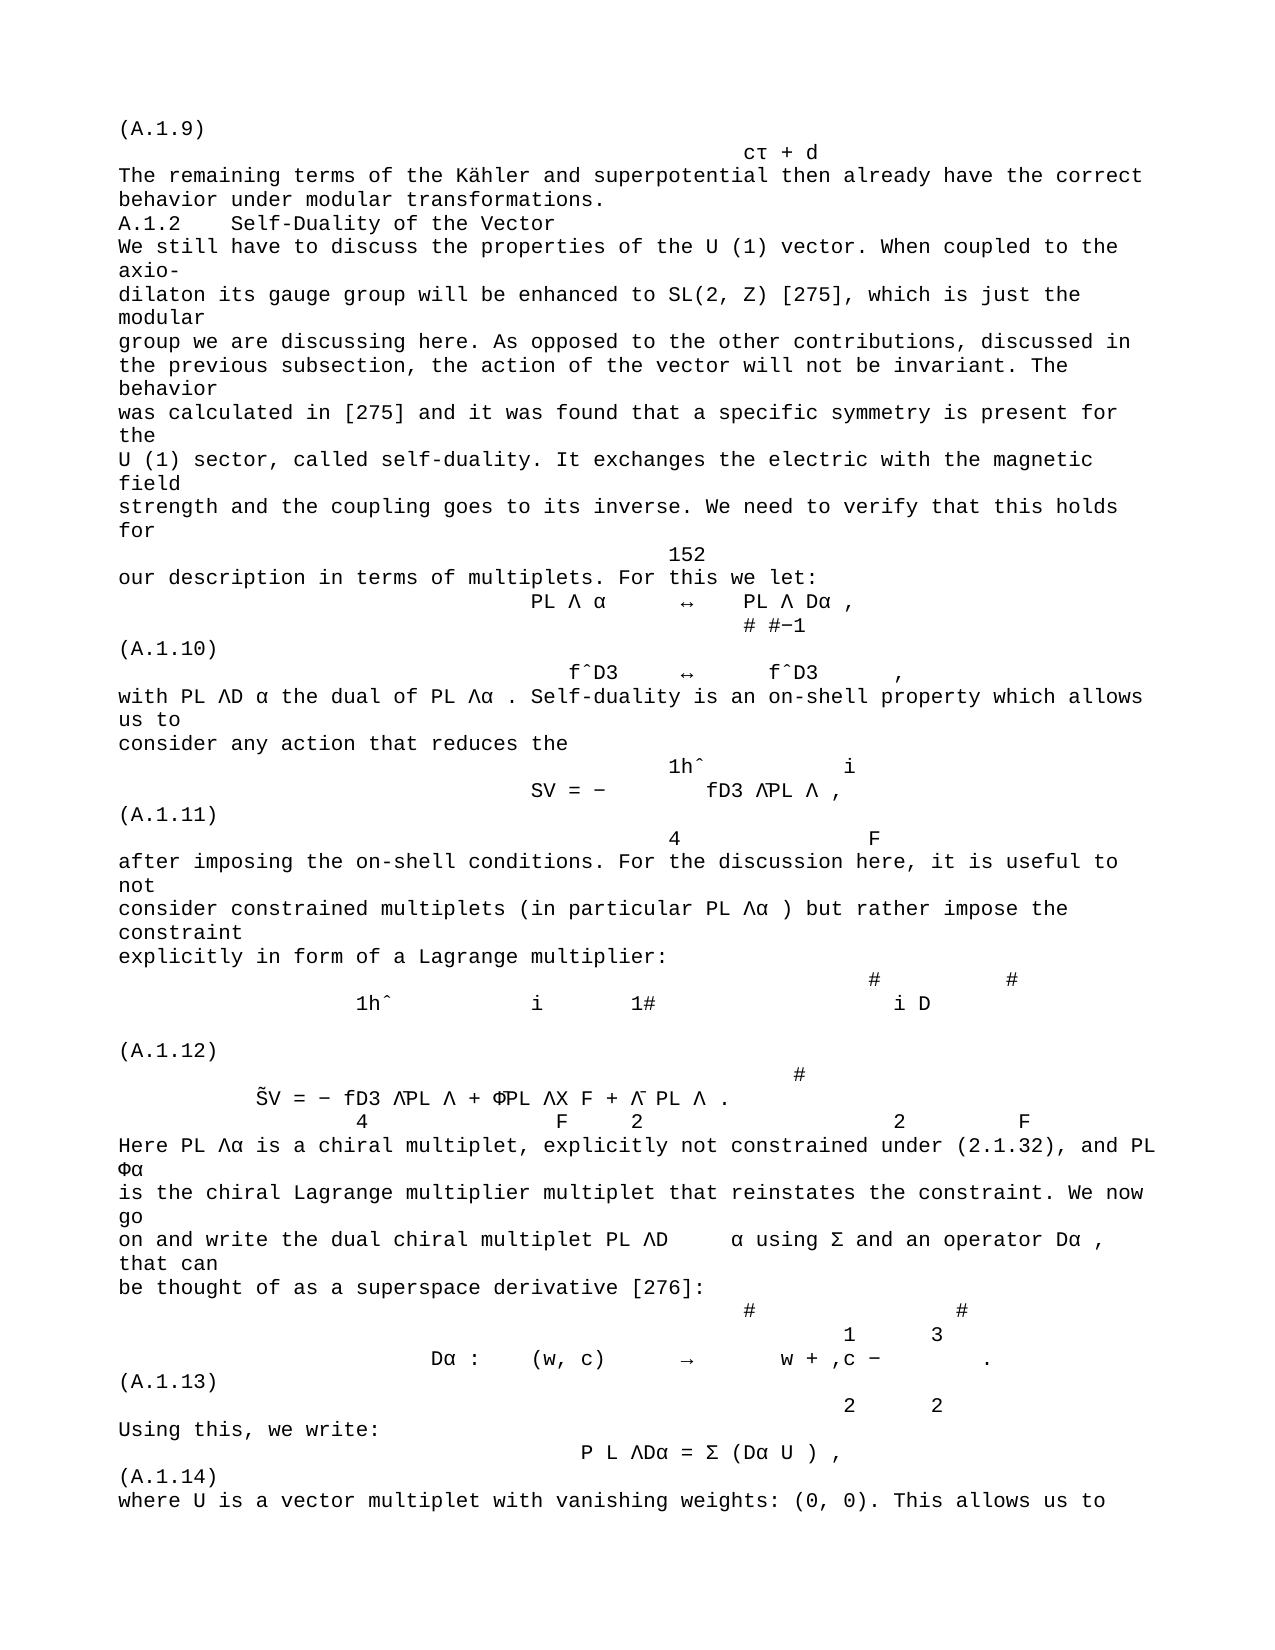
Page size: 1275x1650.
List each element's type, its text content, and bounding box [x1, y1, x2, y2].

text strength and the coupling goes to its inverse. We need to verify that this holds for [118, 496, 1157, 544]
text our description in terms of multiplets. For this we let: [118, 567, 1157, 591]
text Using this, we write: [118, 1419, 1157, 1442]
text the previous subsection, the action of the vector will not be invariant. The behavior [118, 354, 1157, 402]
text consider any action that reduces the [118, 733, 1157, 757]
text # # [118, 969, 1157, 993]
text (A.1.9) [118, 118, 1157, 142]
text 1 3 [118, 1324, 1157, 1348]
text 1hˆ i [118, 757, 1157, 780]
text with PL ΛD α the dual of PL Λα . Self-duality is an on-shell property which allows us to [118, 686, 1157, 733]
text 4 F [118, 827, 1157, 851]
text P L ΛDα = Σ (Dα U ) , (A.1.14) [118, 1442, 1157, 1489]
text # #−1 (A.1.10) [118, 615, 1157, 662]
text behavior under modular transformations. [118, 189, 1157, 213]
text on and write the dual chiral multiplet PL ΛD α using Σ and an operator Dα , that can [118, 1229, 1157, 1277]
text 152 [118, 544, 1157, 567]
text after imposing the on-shell conditions. For the discussion here, it is useful to not [118, 851, 1157, 898]
text The remaining terms of the Kähler and superpotential then already have the correct [118, 165, 1157, 189]
text # [118, 1064, 1157, 1088]
text 4 F 2 2 F [118, 1111, 1157, 1135]
text was calculated in [275] and it was found that a specific symmetry is present for the [118, 402, 1157, 449]
text Dα : (w, c) → w + ,c − . (A.1.13) [118, 1348, 1157, 1395]
text 2 2 [118, 1395, 1157, 1419]
text fˆD3 ↔ fˆD3 , [118, 662, 1157, 686]
text be thought of as a superspace derivative [276]: [118, 1277, 1157, 1300]
text (A.1.12) [118, 1017, 1157, 1064]
text explicitly in form of a Lagrange multiplier: [118, 946, 1157, 969]
text cτ + d [118, 142, 1157, 165]
text # # [118, 1300, 1157, 1324]
text U (1) sector, called self-duality. It exchanges the electric with the magnetic field [118, 449, 1157, 496]
text group we are discussing here. As opposed to the other contributions, discussed in [118, 331, 1157, 354]
text consider constrained multiplets (in particular PL Λα ) but rather impose the constraint [118, 898, 1157, 946]
text 1hˆ i 1# i D [118, 993, 1157, 1017]
text PL Λ α ↔ PL Λ Dα , [118, 591, 1157, 615]
text is the chiral Lagrange multiplier multiplet that reinstates the constraint. We now go [118, 1182, 1157, 1229]
text S̃V = − fD3 Λ̄PL Λ + Φ̄PL ΛX F + Λ̄ PL Λ . [118, 1088, 1157, 1111]
text SV = − fD3 Λ̄PL Λ , (A.1.11) [118, 780, 1157, 827]
text where U is a vector multiplet with vanishing weights: (0, 0). This allows us to [118, 1489, 1157, 1513]
text dilaton its gauge group will be enhanced to SL(2, Z) [275], which is just the modular [118, 284, 1157, 331]
text Here PL Λα is a chiral multiplet, explicitly not constrained under (2.1.32), and PL Φα [118, 1135, 1157, 1182]
text We still have to discuss the properties of the U (1) vector. When coupled to the axio- [118, 236, 1157, 284]
text A.1.2 Self-Duality of the Vector [118, 213, 1157, 236]
